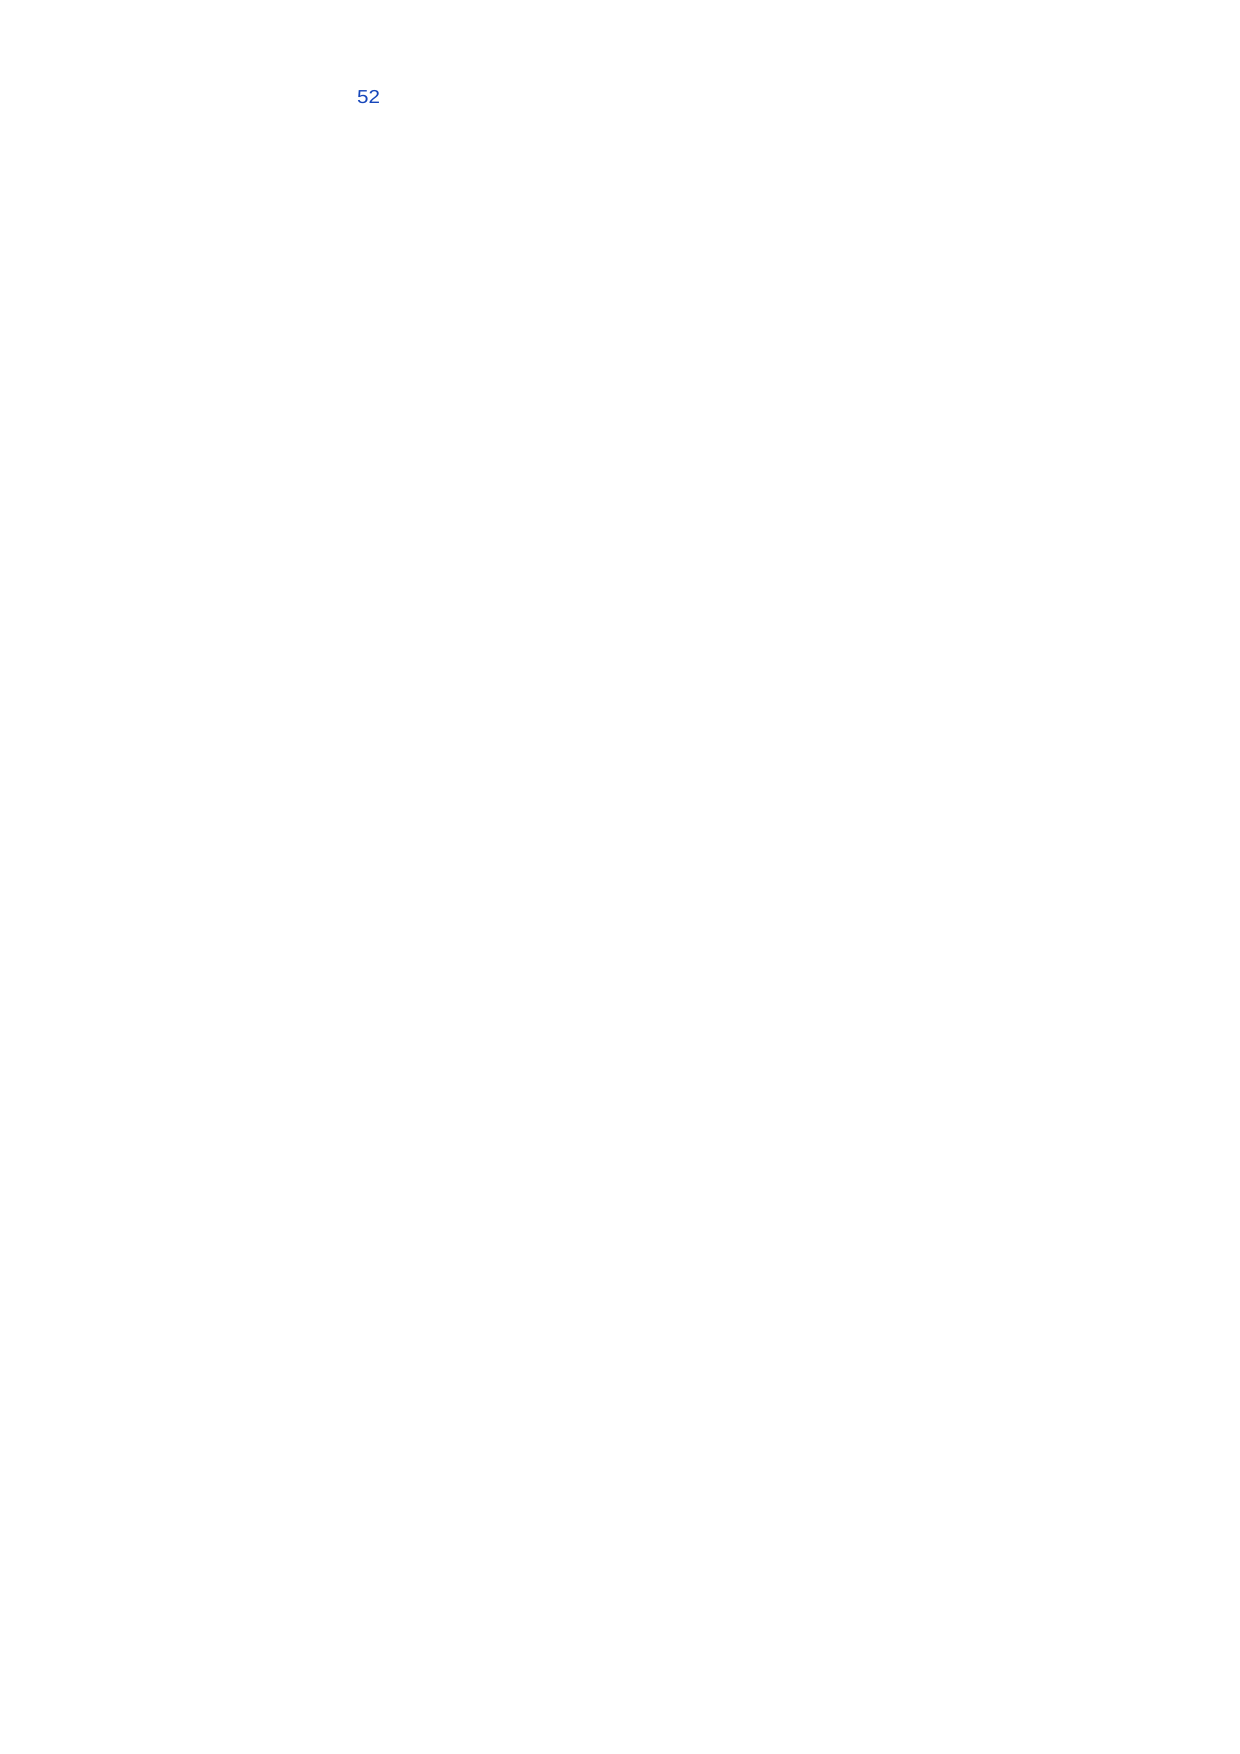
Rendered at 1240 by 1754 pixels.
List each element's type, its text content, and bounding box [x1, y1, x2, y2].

text 52 [357, 89, 1067, 107]
